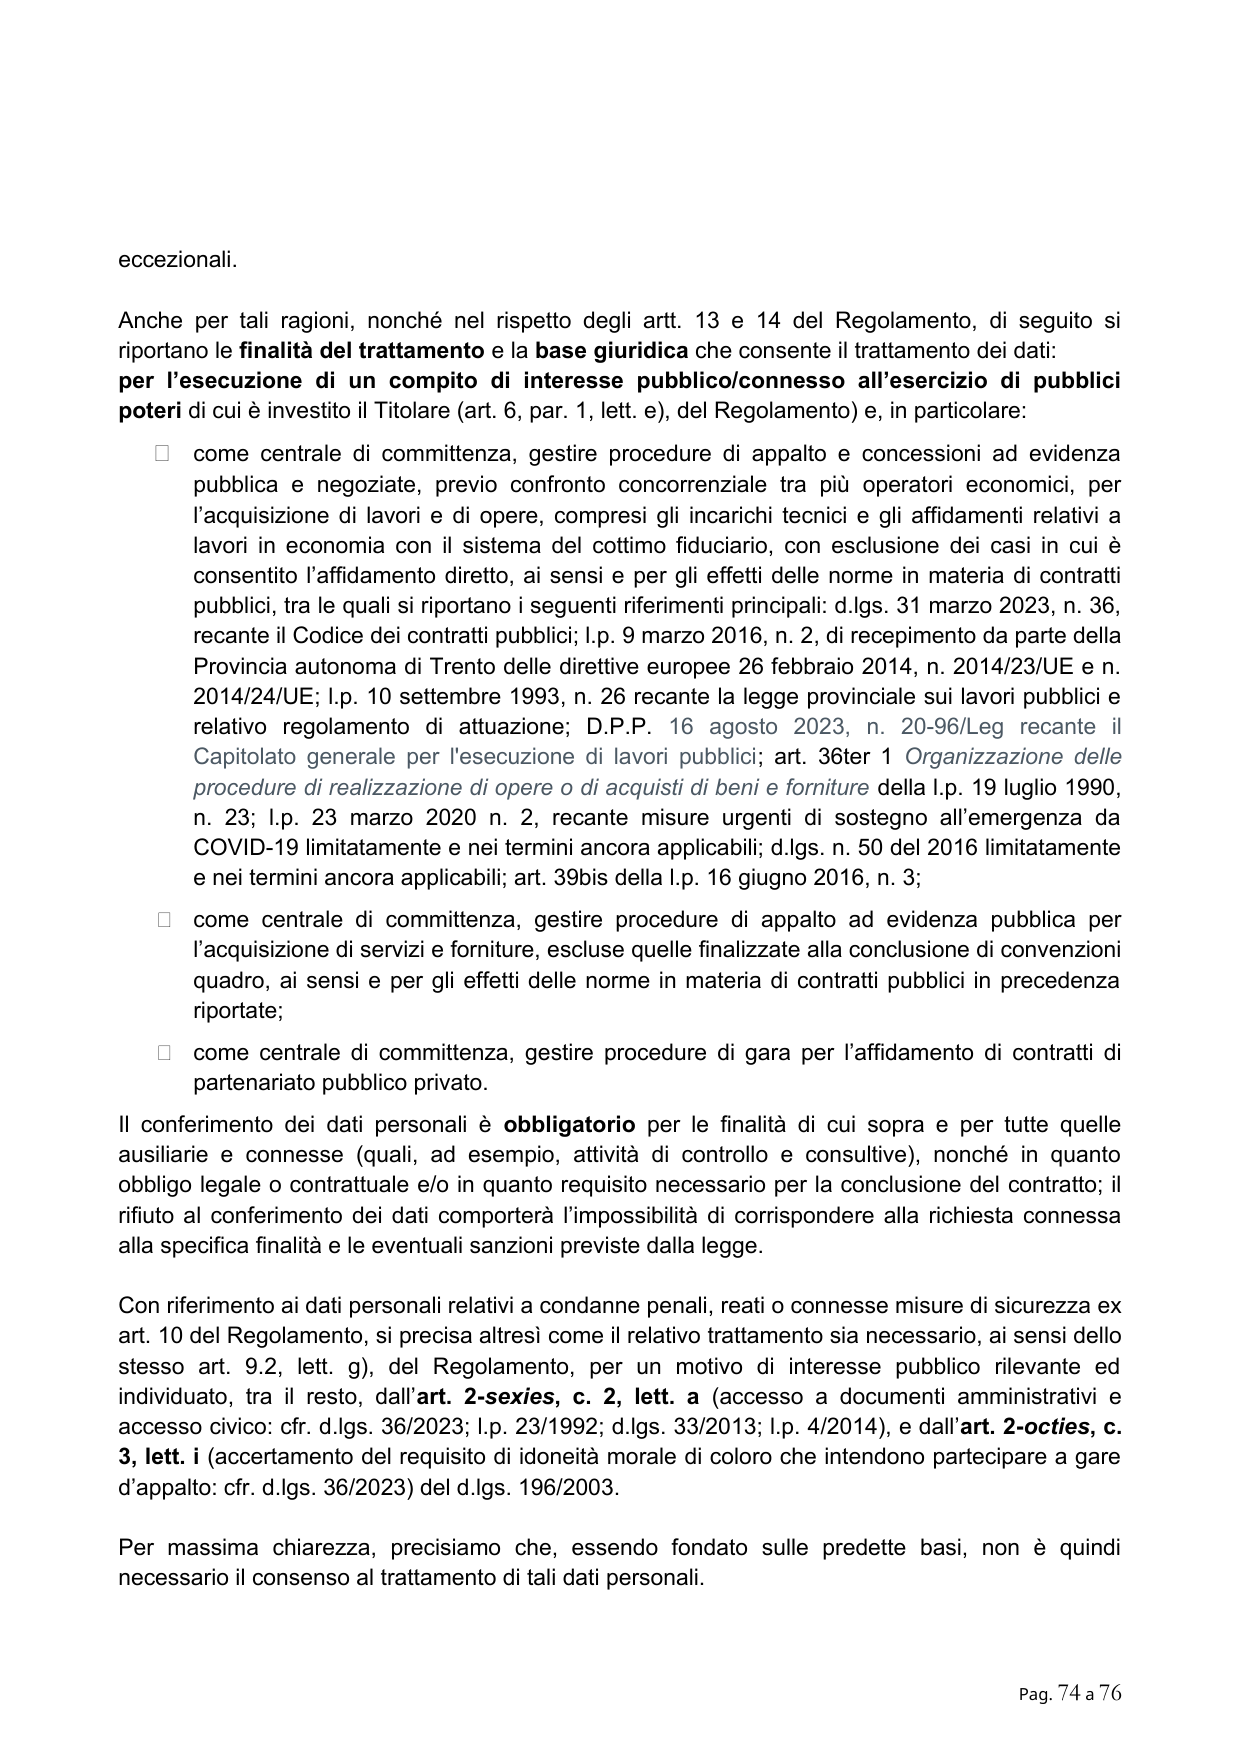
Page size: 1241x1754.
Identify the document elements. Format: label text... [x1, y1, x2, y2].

text per l’esecuzione di un compito di interesse pubblico/connesso all’esercizio di pubblici poteri di cui è investito il Titolare (art. 6, par. 1, lett. e), del Regolamento) e, in particolare: [118, 367, 1122, 424]
list come centrale di committenza, gestire procedure di appalto e concessioni ad evidenza pubblica e negoziate, previo confronto concorrenziale tra più operatori economici, per l’acquisizione di lavori e di opere, compresi gli incarichi tecnici e gli affidamenti relativi a lavori in economia con il sistema del cottimo fiduciario, con esclusione dei casi in cui è consentito l’affidamento diretto, ai sensi e per gli effetti delle norme in materia di contratti pubblici, tra le quali si riportano i seguenti riferimenti principali: d.lgs. 31 marzo 2023, n. 36, recante il Codice dei contratti pubblici; l.p. 9 marzo 2016, n. 2, di recepimento da parte della Provincia autonoma di Trento delle direttive europee 26 febbraio 2014, n. 2014/23/UE e n. 2014/24/UE; l.p. 10 settembre 1993, n. 26 recante la legge provinciale sui lavori pubblici e relativo regolamento di attuazione; D.P.P. 16 agosto 2023, n. 20-96/Leg recante il Capitolato generale per l'esecuzione di lavori pubblici; art. 36ter 1 Organizzazione delle procedure di realizzazione di opere o di acquisti di beni e forniture della l.p. 19 luglio 1990, n. 23; l.p. 23 marzo 2020 n. 2, recante misure urgenti di sostegno all’emergenza da COVID-19 limitatamente e nei termini ancora applicabili; d.lgs. n. 50 del 2016 limitatamente e nei termini ancora applicabili; art. 39bis della l.p. 16 giugno 2016, n. 3; [156, 439, 1122, 891]
text Per massima chiarezza, precisiamo che, essendo fondato sulle predette basi, non è quindi necessario il consenso al trattamento di tali dati personali. [118, 1534, 1122, 1590]
text Il conferimento dei dati personali è obbligatorio per le finalità di cui sopra e per tutte quelle ausiliarie e connesse (quali, ad esempio, attività di controllo e consultive), nonché in quanto obbligo legale o contrattuale e/o in quanto requisito necessario per la conclusione del contratto; il rifiuto al conferimento dei dati comporterà l’impossibilità di corrispondere alla richiesta connessa alla specifica finalità e le eventuali sanzioni previste dalla legge. [118, 1111, 1122, 1258]
text Con riferimento ai dati personali relativi a condanne penali, reati o connesse misure di sicurezza ex art. 10 del Regolamento, si precisa altresì come il relativo trattamento sia necessario, ai sensi dello stesso art. 9.2, lett. g), del Regolamento, per un motivo di interesse pubblico rilevante ed individuato, tra il resto, dall’art. 2-sexies, c. 2, lett. a (accesso a documenti amministrativi e accesso civico: cfr. d.lgs. 36/2023; l.p. 23/1992; d.lgs. 33/2013; l.p. 4/2014), e dall’art. 2-octies, c. 3, lett. i (accertamento del requisito di idoneità morale di coloro che intendono partecipare a gare d’appalto: cfr. d.lgs. 36/2023) del d.lgs. 196/2003. [118, 1292, 1122, 1500]
text eccezionali. [118, 246, 1122, 273]
list come centrale di committenza, gestire procedure di gara per l’affidamento di contratti di partenariato pubblico privato. [156, 1039, 1122, 1095]
text Anche per tali ragioni, nonché nel rispetto degli artt. 13 e 14 del Regolamento, di seguito si riportano le finalità del trattamento e la base giuridica che consente il trattamento dei dati: [118, 307, 1122, 363]
list come centrale di committenza, gestire procedure di appalto ad evidenza pubblica per l’acquisizione di servizi e forniture, escluse quelle finalizzate alla conclusione di convenzioni quadro, ai sensi e per gli effetti delle norme in materia di contratti pubblici in precedenza riportate; [156, 906, 1122, 1023]
